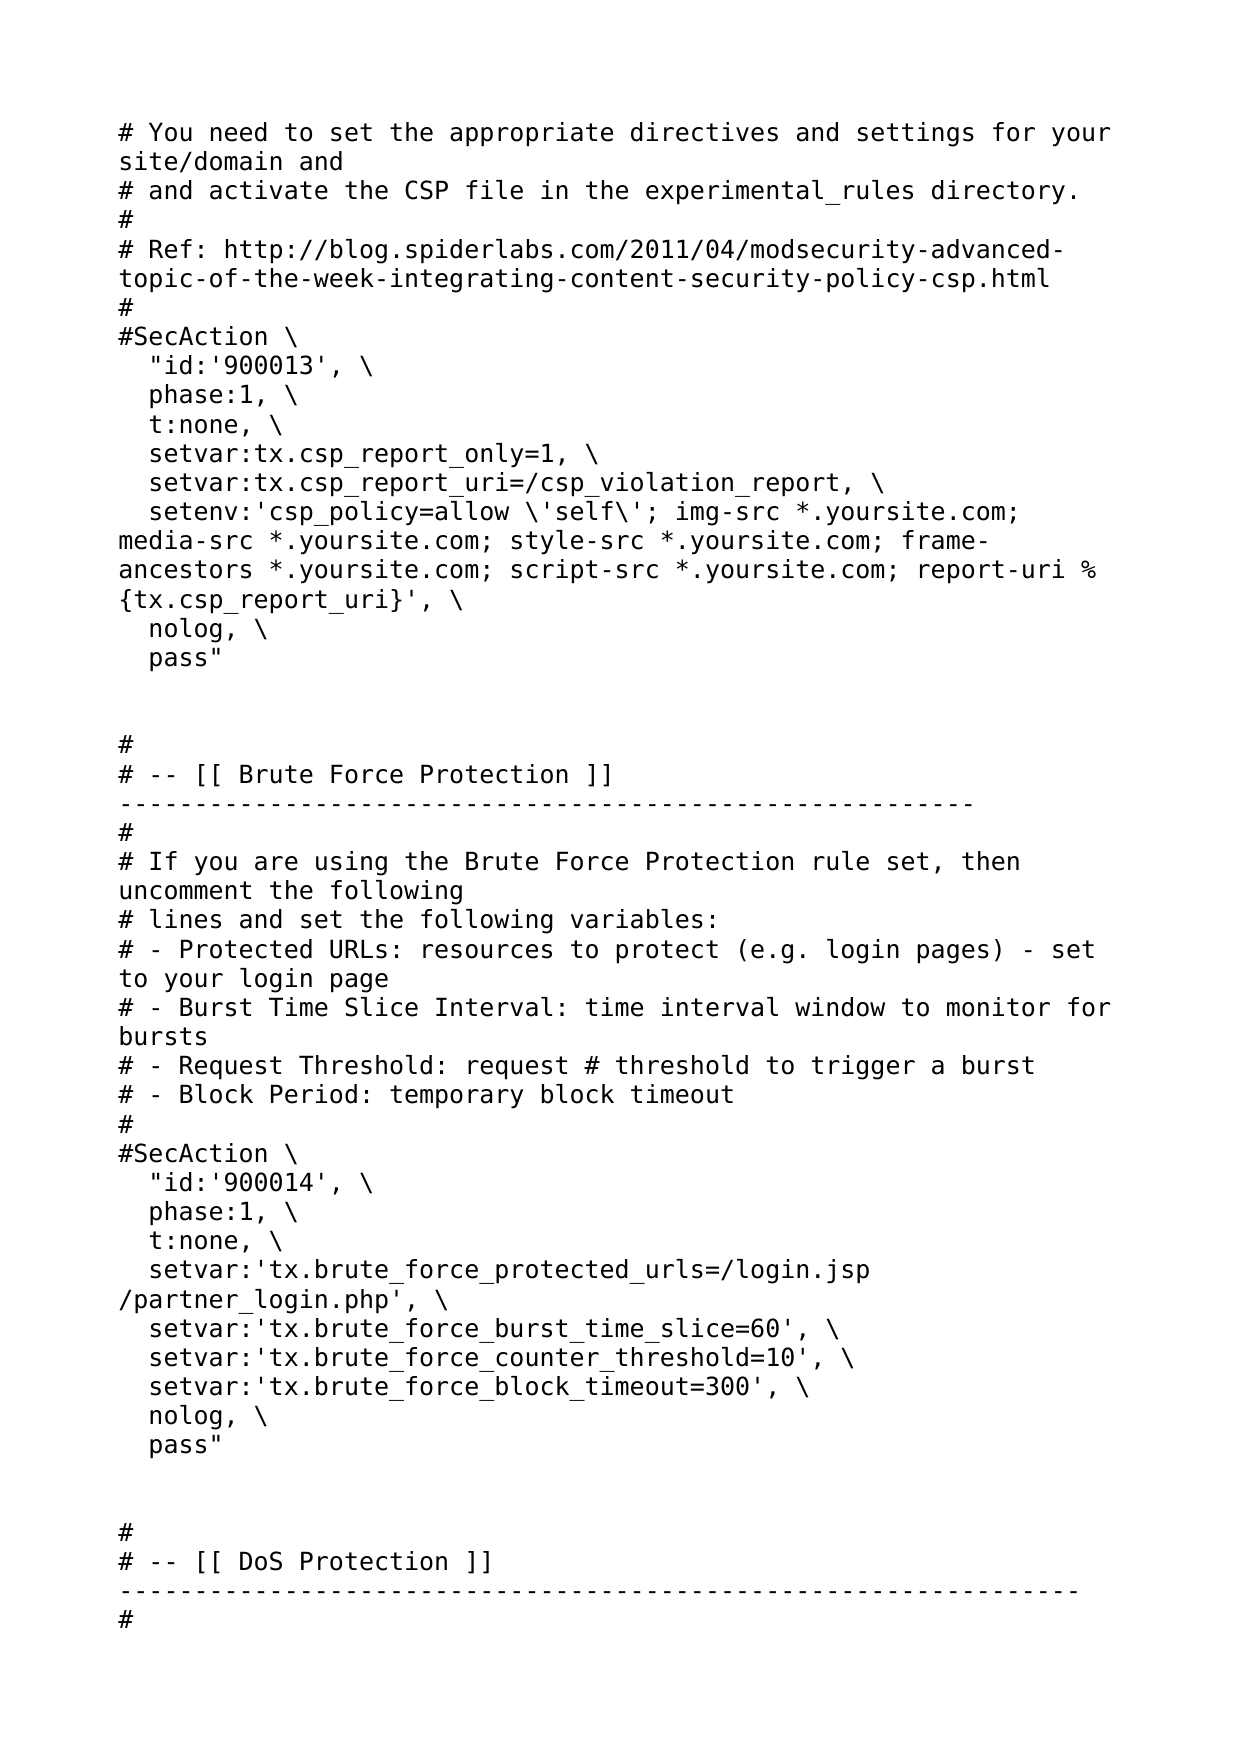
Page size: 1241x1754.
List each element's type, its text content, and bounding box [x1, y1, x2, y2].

text # You need to set the appropriate directives and settings for your site/domain and # and activate the CSP file in the experimental_rules directory. # # Ref: http://blog.spiderlabs.com/2011/04/modsecurity-advanced-topic-of-the-week-integrating-content-security-policy-csp.html # #SecAction \ "id:'900013', \ phase:1, \ t:none, \ setvar:tx.csp_report_only=1, \ setvar:tx.csp_report_uri=/csp_violation_report, \ setenv:'csp_policy=allow \'self\'; img-src *.yoursite.com; media-src *.yoursite.com; style-src *.yoursite.com; frame-ancestors *.yoursite.com; script-src *.yoursite.com; report-uri %{tx.csp_report_uri}', \ nolog, \ pass" # # -- [[ Brute Force Protection ]] --------------------------------------------------------- # # If you are using the Brute Force Protection rule set, then uncomment the following # lines and set the following variables: # - Protected URLs: resources to protect (e.g. login pages) - set to your login page # - Burst Time Slice Interval: time interval window to monitor for bursts # - Request Threshold: request # threshold to trigger a burst # - Block Period: temporary block timeout # #SecAction \ "id:'900014', \ phase:1, \ t:none, \ setvar:'tx.brute_force_protected_urls=/login.jsp /partner_login.php', \ setvar:'tx.brute_force_burst_time_slice=60', \ setvar:'tx.brute_force_counter_threshold=10', \ setvar:'tx.brute_force_block_timeout=300', \ nolog, \ pass" # # -- [[ DoS Protection ]] ---------------------------------------------------------------- # [118, 118, 1122, 1635]
